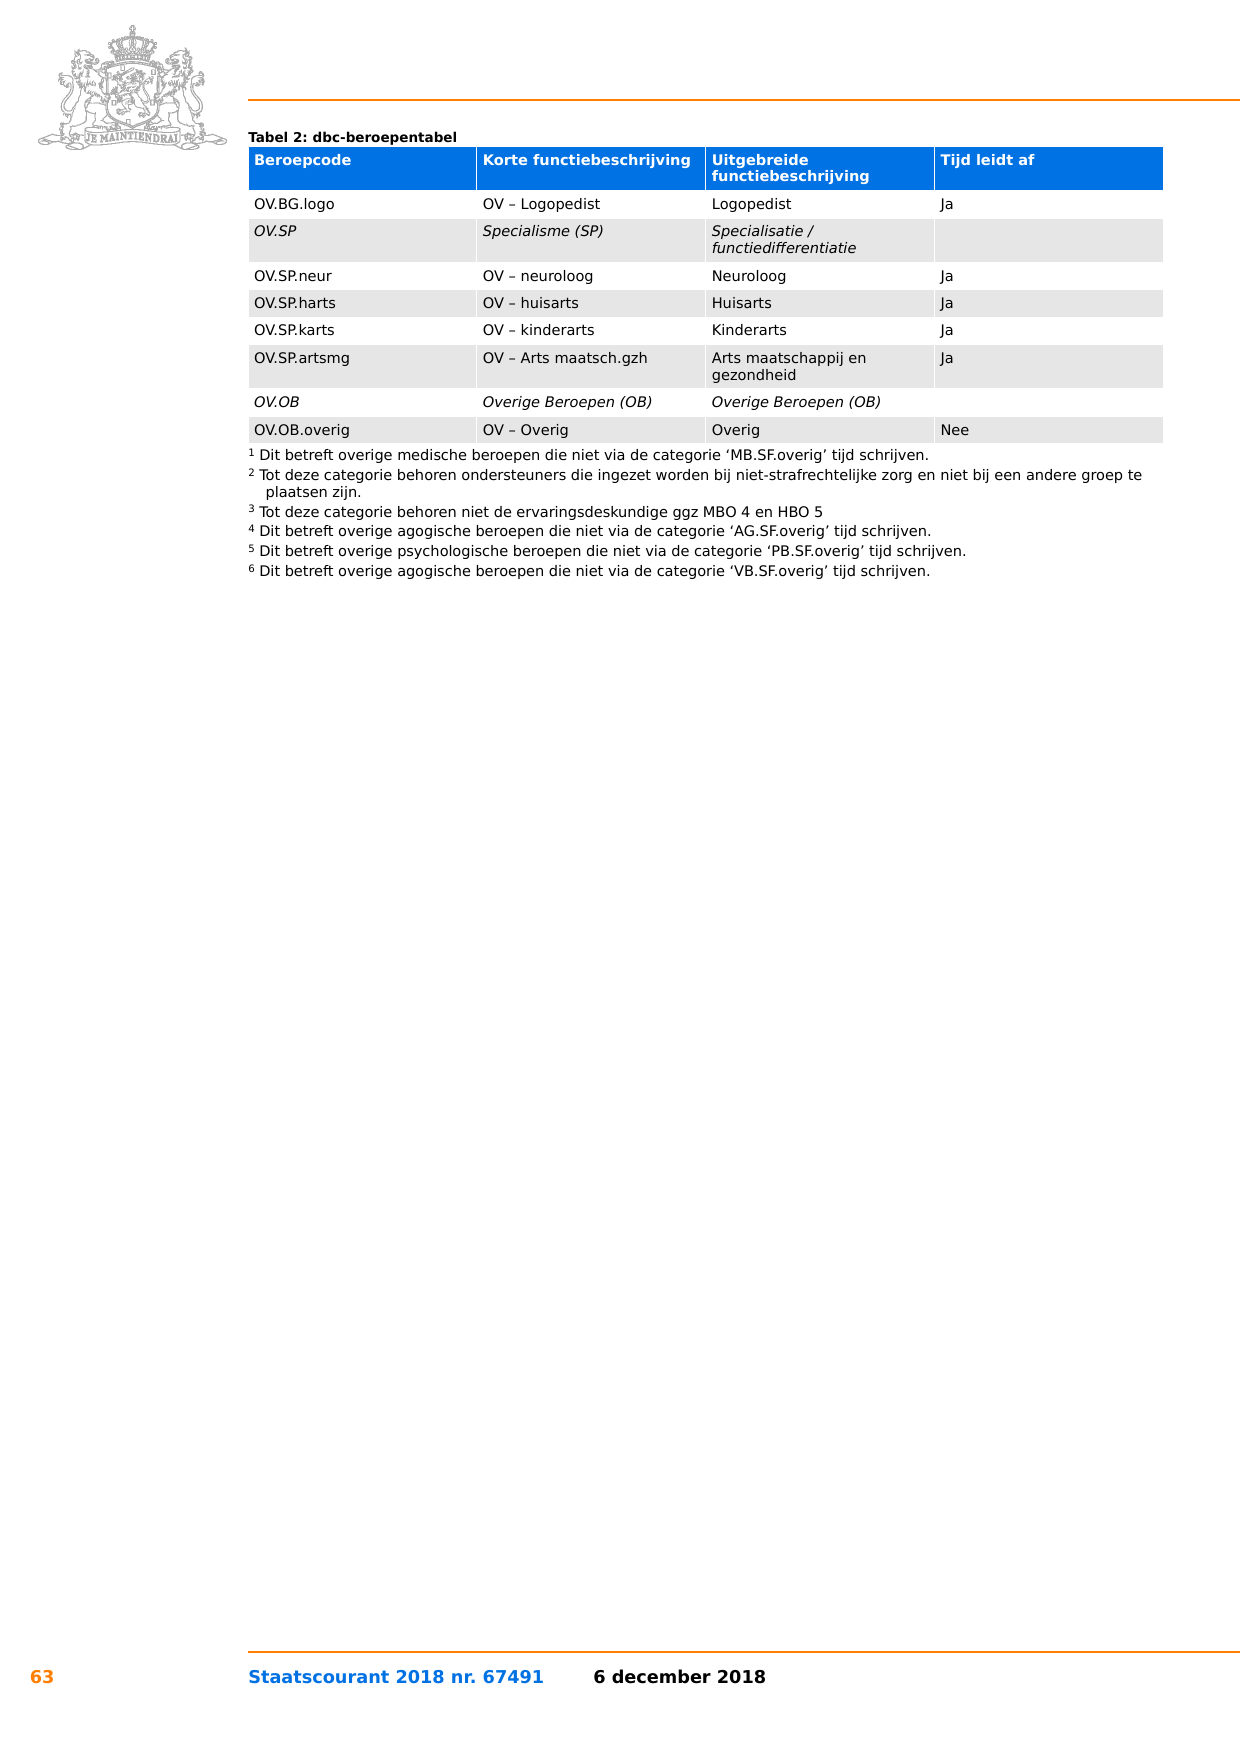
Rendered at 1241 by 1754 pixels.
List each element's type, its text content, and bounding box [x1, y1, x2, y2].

table_cell Korte functiebeschrijving [477, 147, 705, 190]
table_cell Neuroloog [706, 263, 934, 289]
table_cell Kinderarts [706, 318, 934, 344]
table_cell Specialisme (SP) [477, 219, 705, 262]
table_cell Ja [935, 191, 1163, 217]
table_cell Arts maatschappij en gezondheid [706, 345, 934, 388]
table_cell Ja [935, 345, 1163, 388]
table_header Tabel 2: dbc-beroepentabel [248, 130, 1163, 146]
table_cell OV.OB.overig [249, 417, 476, 443]
table_cell 1 Dit betreft overige medische beroepen die niet via de categorie ‘MB.SF.overig’ tijd schrijven. 2 Tot deze categorie behoren ondersteuners die ingezet worden bij niet-strafrechtelijke zorg en niet bij een andere groep te plaatsen zijn. 3 Tot deze categorie behoren niet de ervaringsdeskundige ggz MBO 4 en HBO 5 4 Dit betreft overige agogische beroepen die niet via de categorie ‘AG.SF.overig’ tijd schrijven. 5 Dit betreft overige psychologische beroepen die niet via de categorie ‘PB.SF.overig’ tijd schrijven. 6 Dit betreft overige agogische beroepen die niet via de categorie ‘VB.SF.overig’ tijd schrijven. [248, 444, 1163, 580]
table_cell Overige Beroepen (OB) [477, 389, 705, 416]
table_cell OV.SP.artsmg [249, 345, 476, 388]
table_cell OV – Arts maatsch.gzh [477, 345, 705, 388]
table_cell Huisarts [706, 290, 934, 317]
table_cell OV – huisarts [477, 290, 705, 317]
table_cell Specialisatie / functiedifferentiatie [706, 219, 934, 262]
table_cell OV.BG.logo [249, 191, 476, 217]
table_cell OV – neuroloog [477, 263, 705, 289]
table_cell OV.SP.harts [249, 290, 476, 317]
table_cell [935, 219, 1163, 262]
table_cell OV.SP [249, 219, 476, 262]
table_cell Logopedist [706, 191, 934, 217]
table_cell Ja [935, 290, 1163, 317]
table_cell Tijd leidt af [935, 147, 1163, 190]
table_cell Overig [706, 417, 934, 443]
table_cell Ja [935, 318, 1163, 344]
picture [38, 25, 227, 150]
table_cell OV – Logopedist [477, 191, 705, 217]
table_cell Uitgebreide functiebeschrijving [706, 147, 934, 190]
table_cell OV.SP.neur [249, 263, 476, 289]
table_cell [935, 389, 1163, 416]
table_cell Nee [935, 417, 1163, 443]
table_cell OV.SP.karts [249, 318, 476, 344]
table_cell OV – kinderarts [477, 318, 705, 344]
table_cell Beroepcode [249, 147, 476, 190]
table_cell Overige Beroepen (OB) [706, 389, 934, 416]
table_cell Ja [935, 263, 1163, 289]
table_cell OV.OB [249, 389, 476, 416]
table_cell OV – Overig [477, 417, 705, 443]
